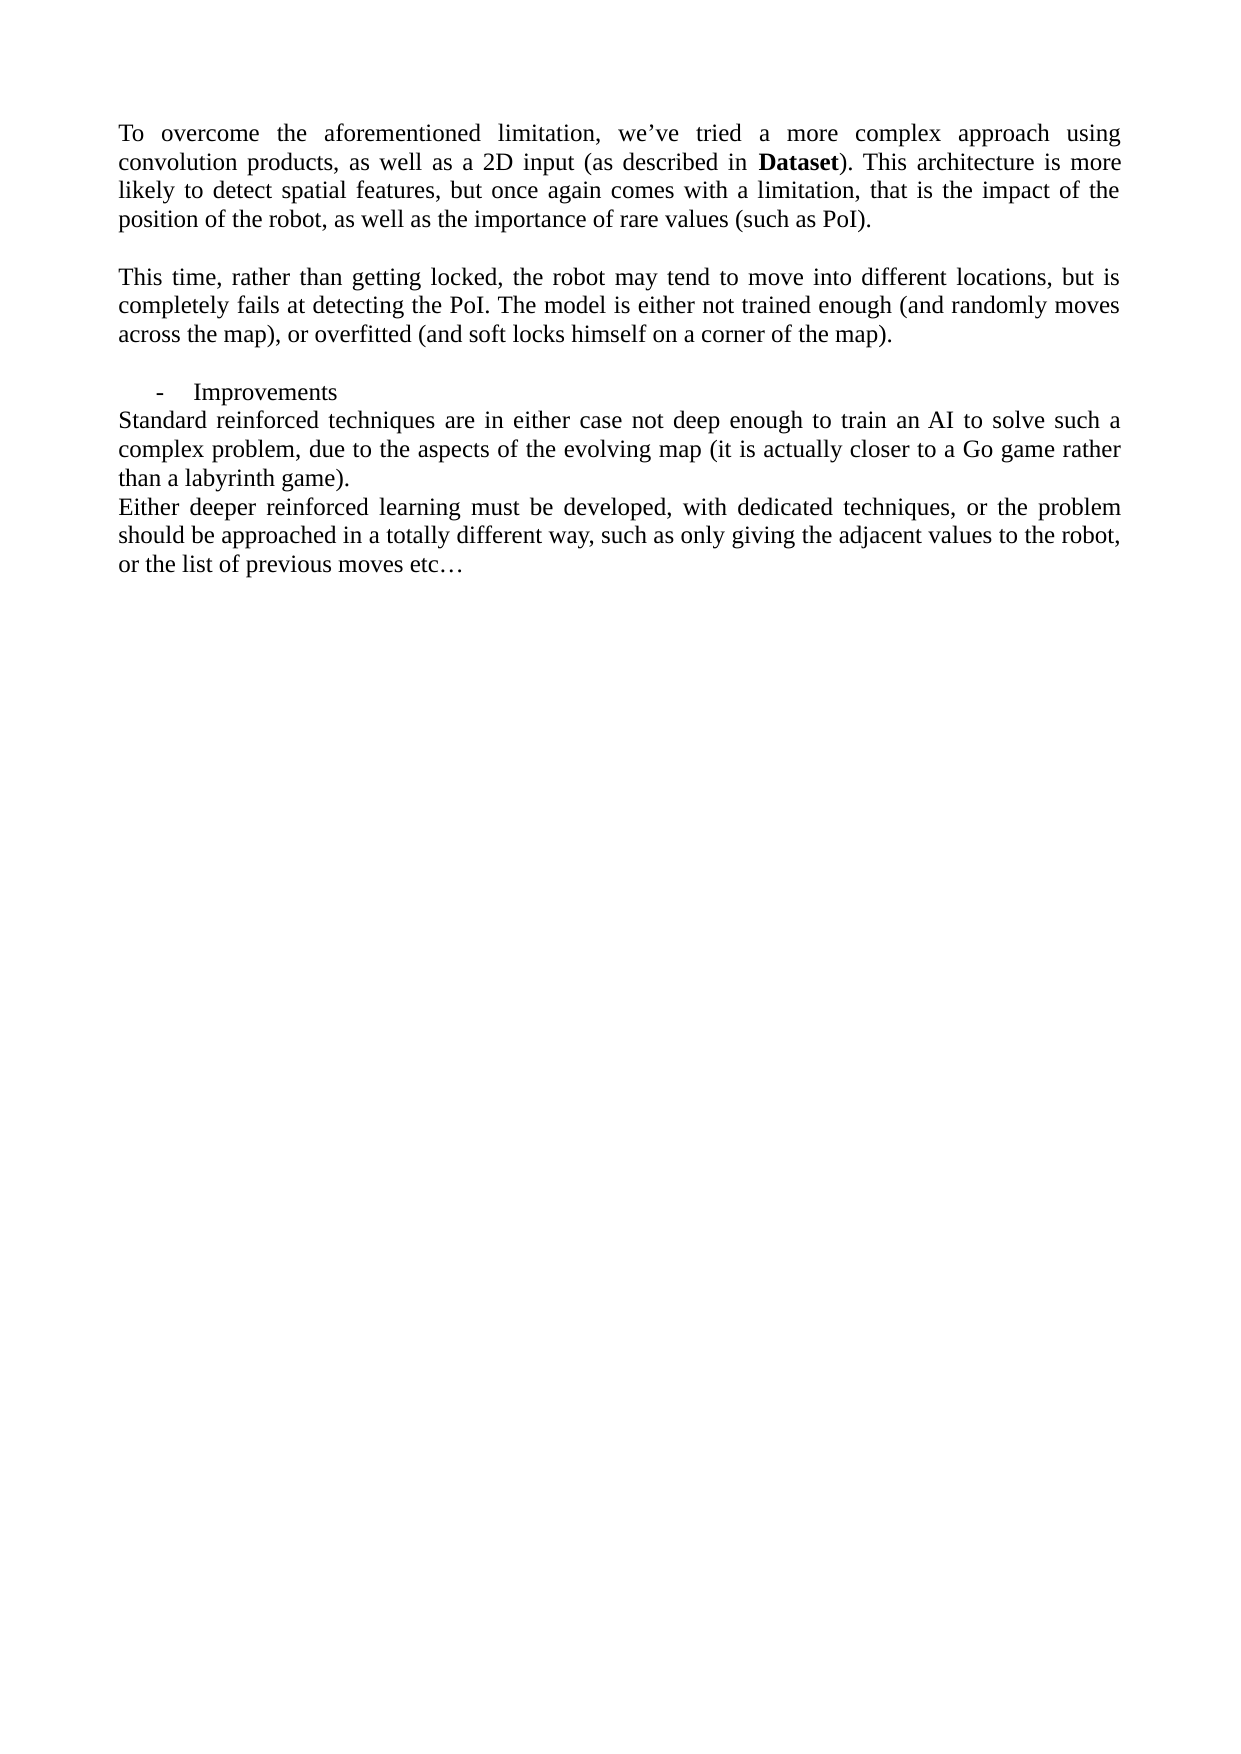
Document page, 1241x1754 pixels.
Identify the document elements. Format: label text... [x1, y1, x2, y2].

text Either deeper reinforced learning must be developed, with dedicated techniques, or the problem should be approached in a totally different way, such as only giving the adjacent values to the robot, or the list of previous moves etc… [118, 492, 1122, 578]
text This time, rather than getting locked, the robot may tend to move into different locations, but is completely fails at detecting the PoI. The model is either not trained enough (and randomly moves across the map), or overfitted (and soft locks himself on a corner of the map). [118, 262, 1122, 348]
text To overcome the aforementioned limitation, we’ve tried a more complex approach using convolution products, as well as a 2D input (as described in Dataset). This architecture is more likely to detect spatial features, but once again comes with a limitation, that is the impact of the position of the robot, as well as the importance of rare values (such as PoI). [118, 118, 1122, 233]
text Standard reinforced techniques are in either case not deep enough to train an AI to solve such a complex problem, due to the aspects of the evolving map (it is actually closer to a Go game rather than a labyrinth game). [118, 406, 1122, 492]
list Improvements [156, 377, 1122, 406]
